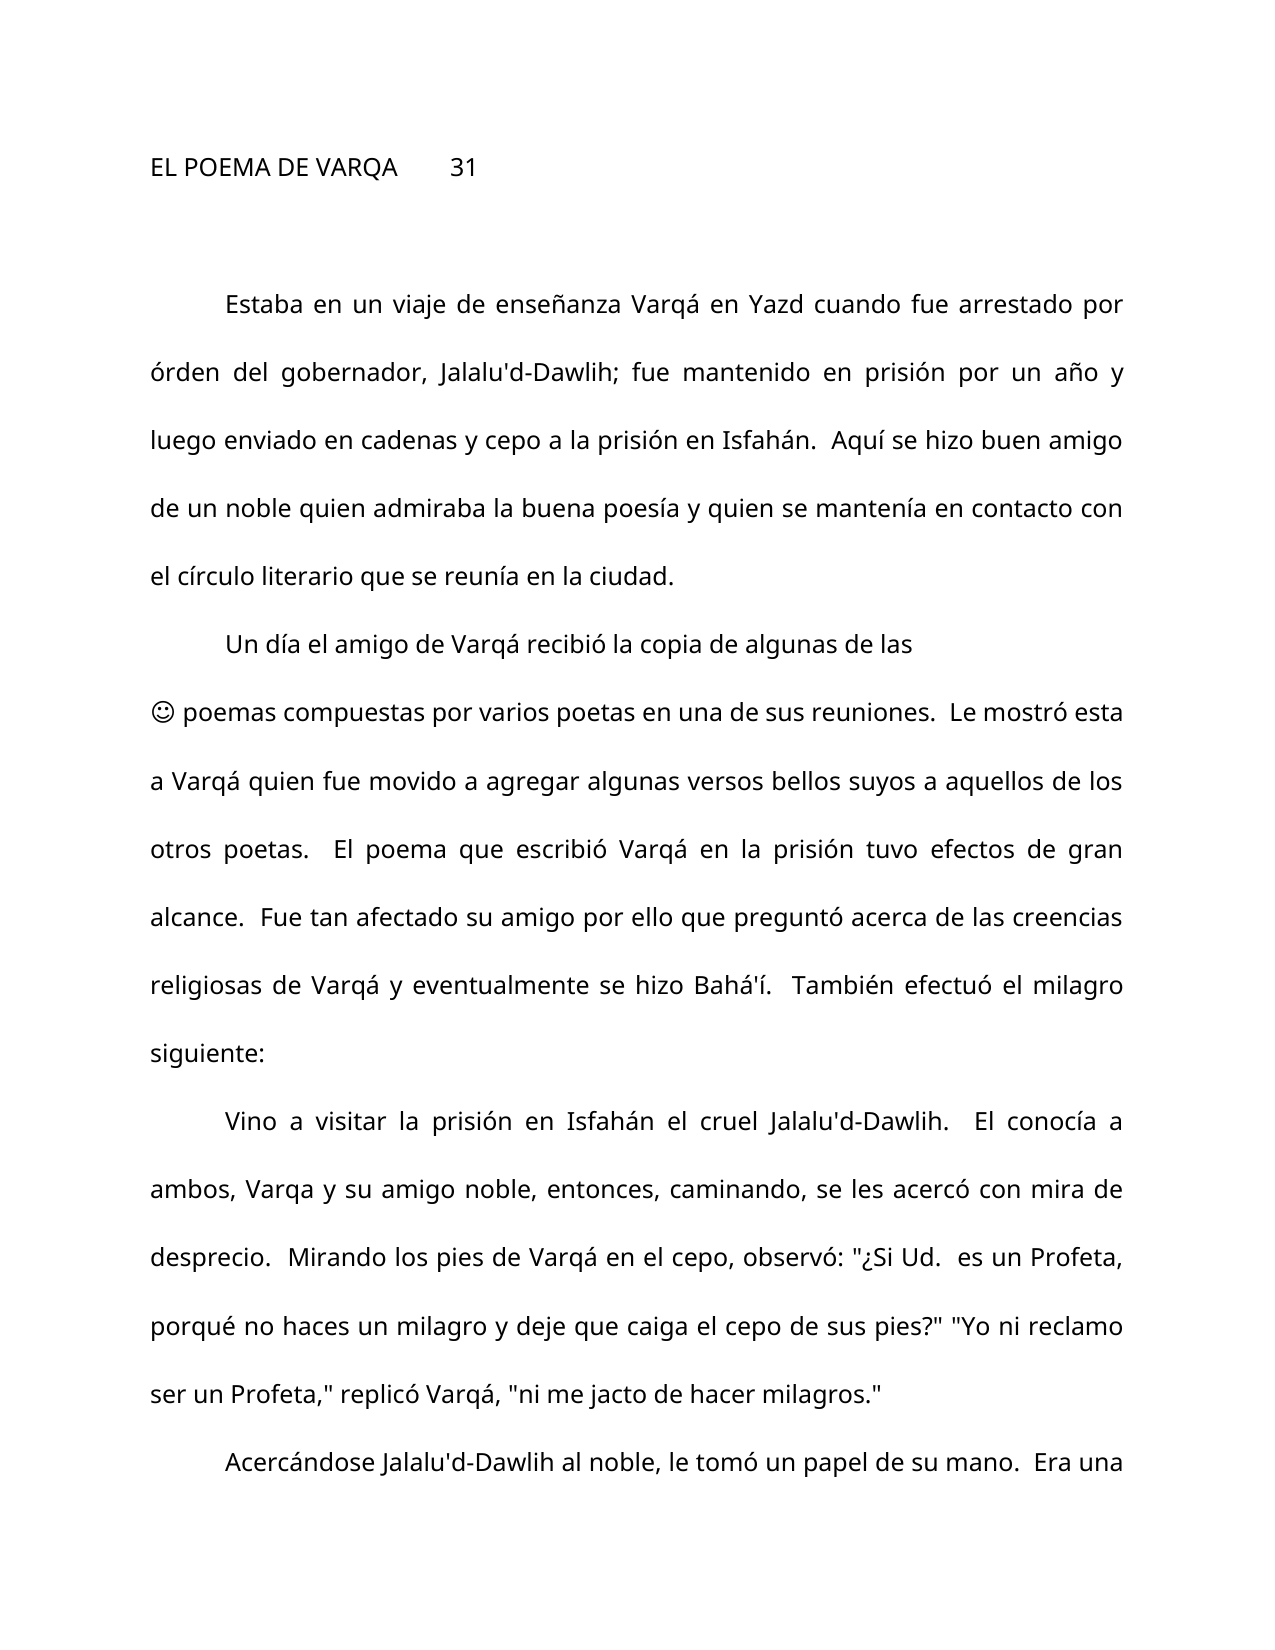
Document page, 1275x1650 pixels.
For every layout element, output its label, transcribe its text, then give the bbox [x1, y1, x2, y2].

text Estaba en un viaje de enseñanza Varqá en Yazd cuando fue arrestado por órden del gobernador, Jalalu'd-Dawlih; fue mantenido en prisión por un año y luego enviado en cadenas y cepo a la prisión en Isfahán. Aquí se hizo buen amigo de un noble quien admiraba la buena poesía y quien se mantenía en contacto con el círculo literario que se reunía en la ciudad. [150, 286, 1125, 593]
text ☺ poemas compuestas por varios poetas en una de sus reuniones. Le mostró esta a Varqá quien fue movido a agregar algunas versos bellos suyos a aquellos de los otros poetas. El poema que escribió Varqá en la prisión tuvo efectos de gran alcance. Fue tan afectado su amigo por ello que preguntó acerca de las creencias religiosas de Varqá y eventualmente se hizo Bahá'í. También efectuó el milagro siguiente: [150, 695, 1125, 1070]
text Acercándose Jalalu'd-Dawlih al noble, le tomó un papel de su mano. Era una [150, 1444, 1125, 1478]
text EL POEMA DE VARQA 31 [150, 150, 1125, 184]
text Vino a visitar la prisión en Isfahán el cruel Jalalu'd-Dawlih. El conocía a ambos, Varqa y su amigo noble, entonces, caminando, se les acercó con mira de desprecio. Mirando los pies de Varqá en el cepo, observó: "¿Si Ud. es un Profeta, porqué no haces un milagro y deje que caiga el cepo de sus pies?" "Yo ni reclamo ser un Profeta," replicó Varqá, "ni me jacto de hacer milagros." [150, 1104, 1125, 1410]
text Un día el amigo de Varqá recibió la copia de algunas de las [150, 627, 1125, 661]
